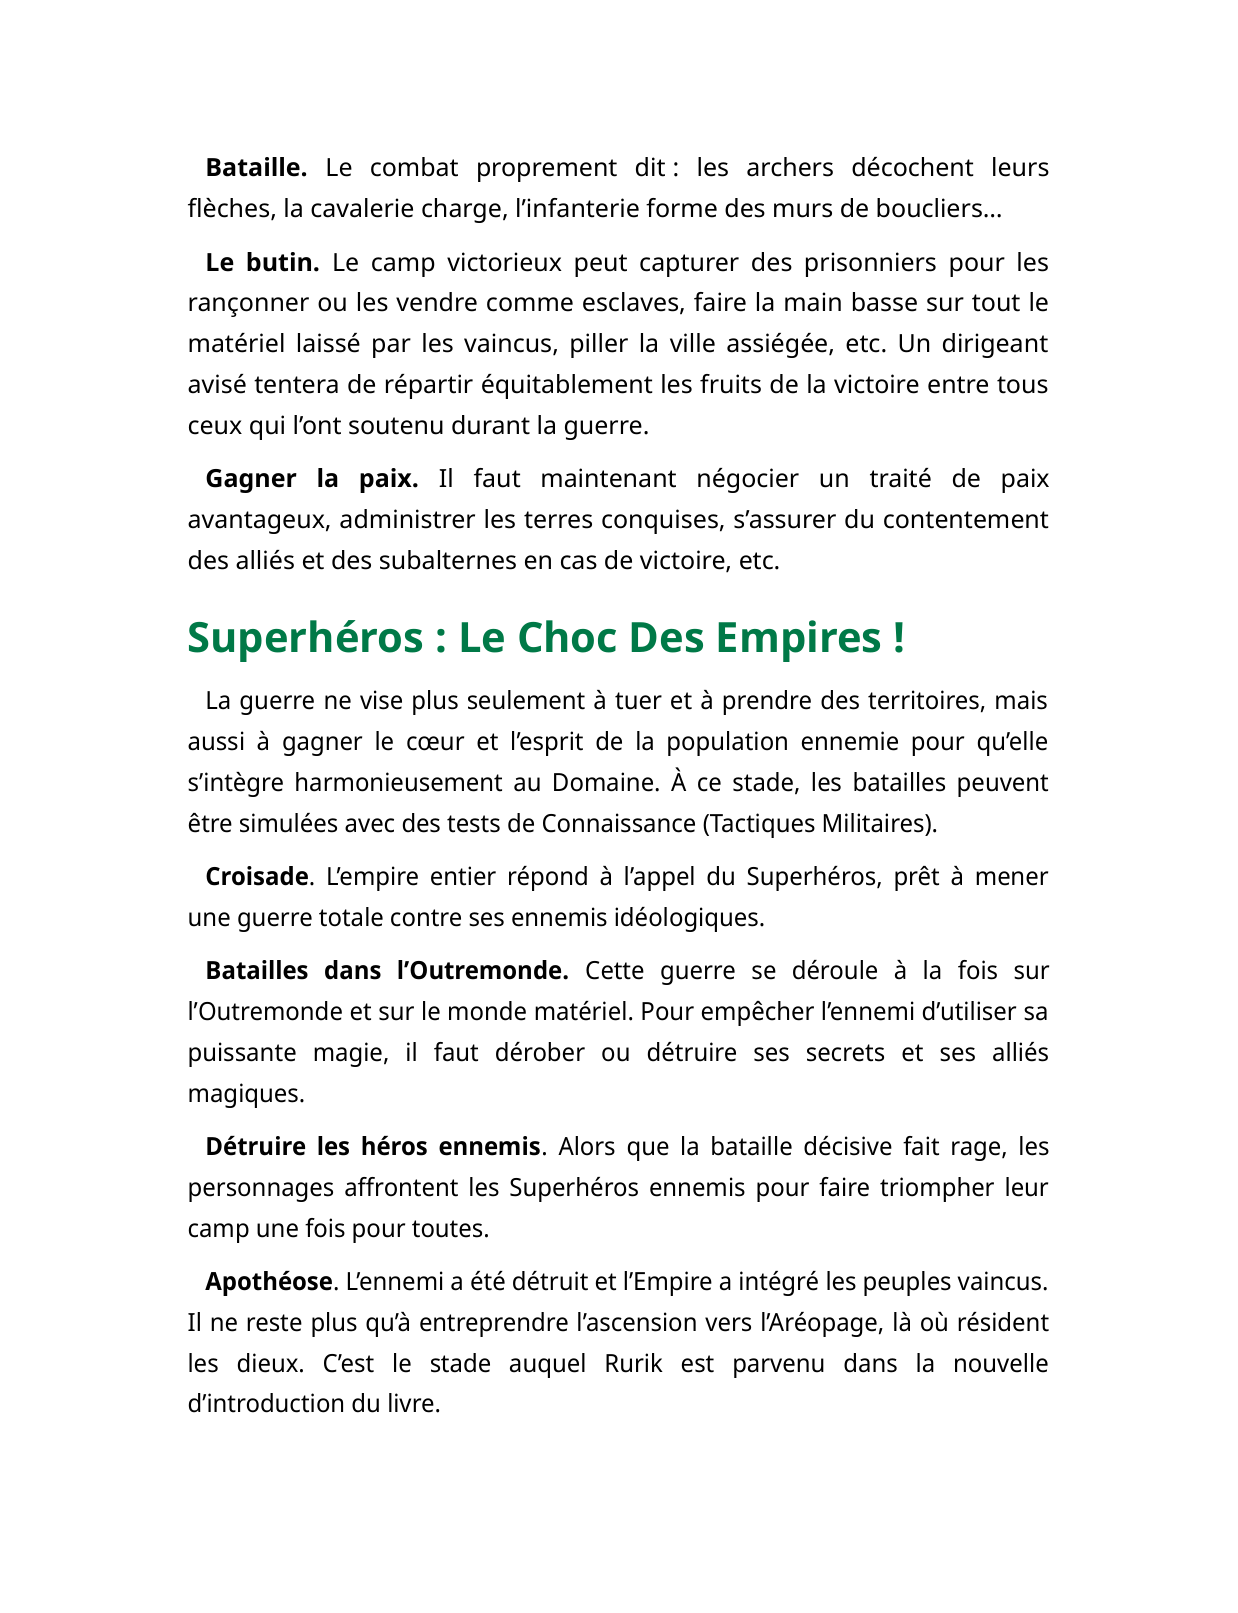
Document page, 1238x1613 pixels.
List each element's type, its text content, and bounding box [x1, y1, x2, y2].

text Batailles dans l’Outremonde. Cette guerre se déroule à la fois sur l’Outremonde et sur le monde matériel. Pour empêcher l’ennemi d’utiliser sa puissante magie, il faut dérober ou détruire ses secrets et ses alliés magiques. [187, 953, 1050, 1109]
text Le butin. Le camp victorieux peut capturer des prisonniers pour les rançonner ou les vendre comme esclaves, faire la main basse sur tout le matériel laissé par les vaincus, piller la ville assiégée, etc. Un dirigeant avisé tentera de répartir équitablement les fruits de la victoire entre tous ceux qui l’ont soutenu durant la guerre. [187, 244, 1050, 442]
text Apothéose. L’ennemi a été détruit et l’Empire a intégré les peuples vaincus. Il ne reste plus qu’à entreprendre l’ascension vers l’Aréopage, là où résident les dieux. C’est le stade auquel Rurik est parvenu dans la nouvelle d’introduction du livre. [187, 1263, 1050, 1420]
text Croisade. L’empire entier répond à l’appel du Superhéros, prêt à mener une guerre totale contre ses ennemis idéologiques. [187, 858, 1050, 933]
text Gagner la paix. Il faut maintenant négocier un traité de paix avantageux, administrer les terres conquises, s’assurer du contentement des alliés et des subalternes en cas de victoire, etc. [187, 461, 1050, 577]
text Superhéros : Le Choc Des Empires ! [187, 608, 1050, 665]
text Bataille. Le combat proprement dit : les archers décochent leurs flèches, la cavalerie charge, l’infanterie forme des murs de boucliers… [187, 150, 1050, 225]
text Détruire les héros ennemis. Alors que la bataille décisive fait rage, les personnages affrontent les Superhéros ennemis pour faire triompher leur camp une fois pour toutes. [187, 1128, 1050, 1244]
text La guerre ne vise plus seulement à tuer et à prendre des territoires, mais aussi à gagner le cœur et l’esprit de la population ennemie pour qu’elle s’intègre harmonieusement au Domaine. À ce stade, les batailles peuvent être simulées avec des tests de Connaissance (Tactiques Militaires). [187, 683, 1050, 839]
